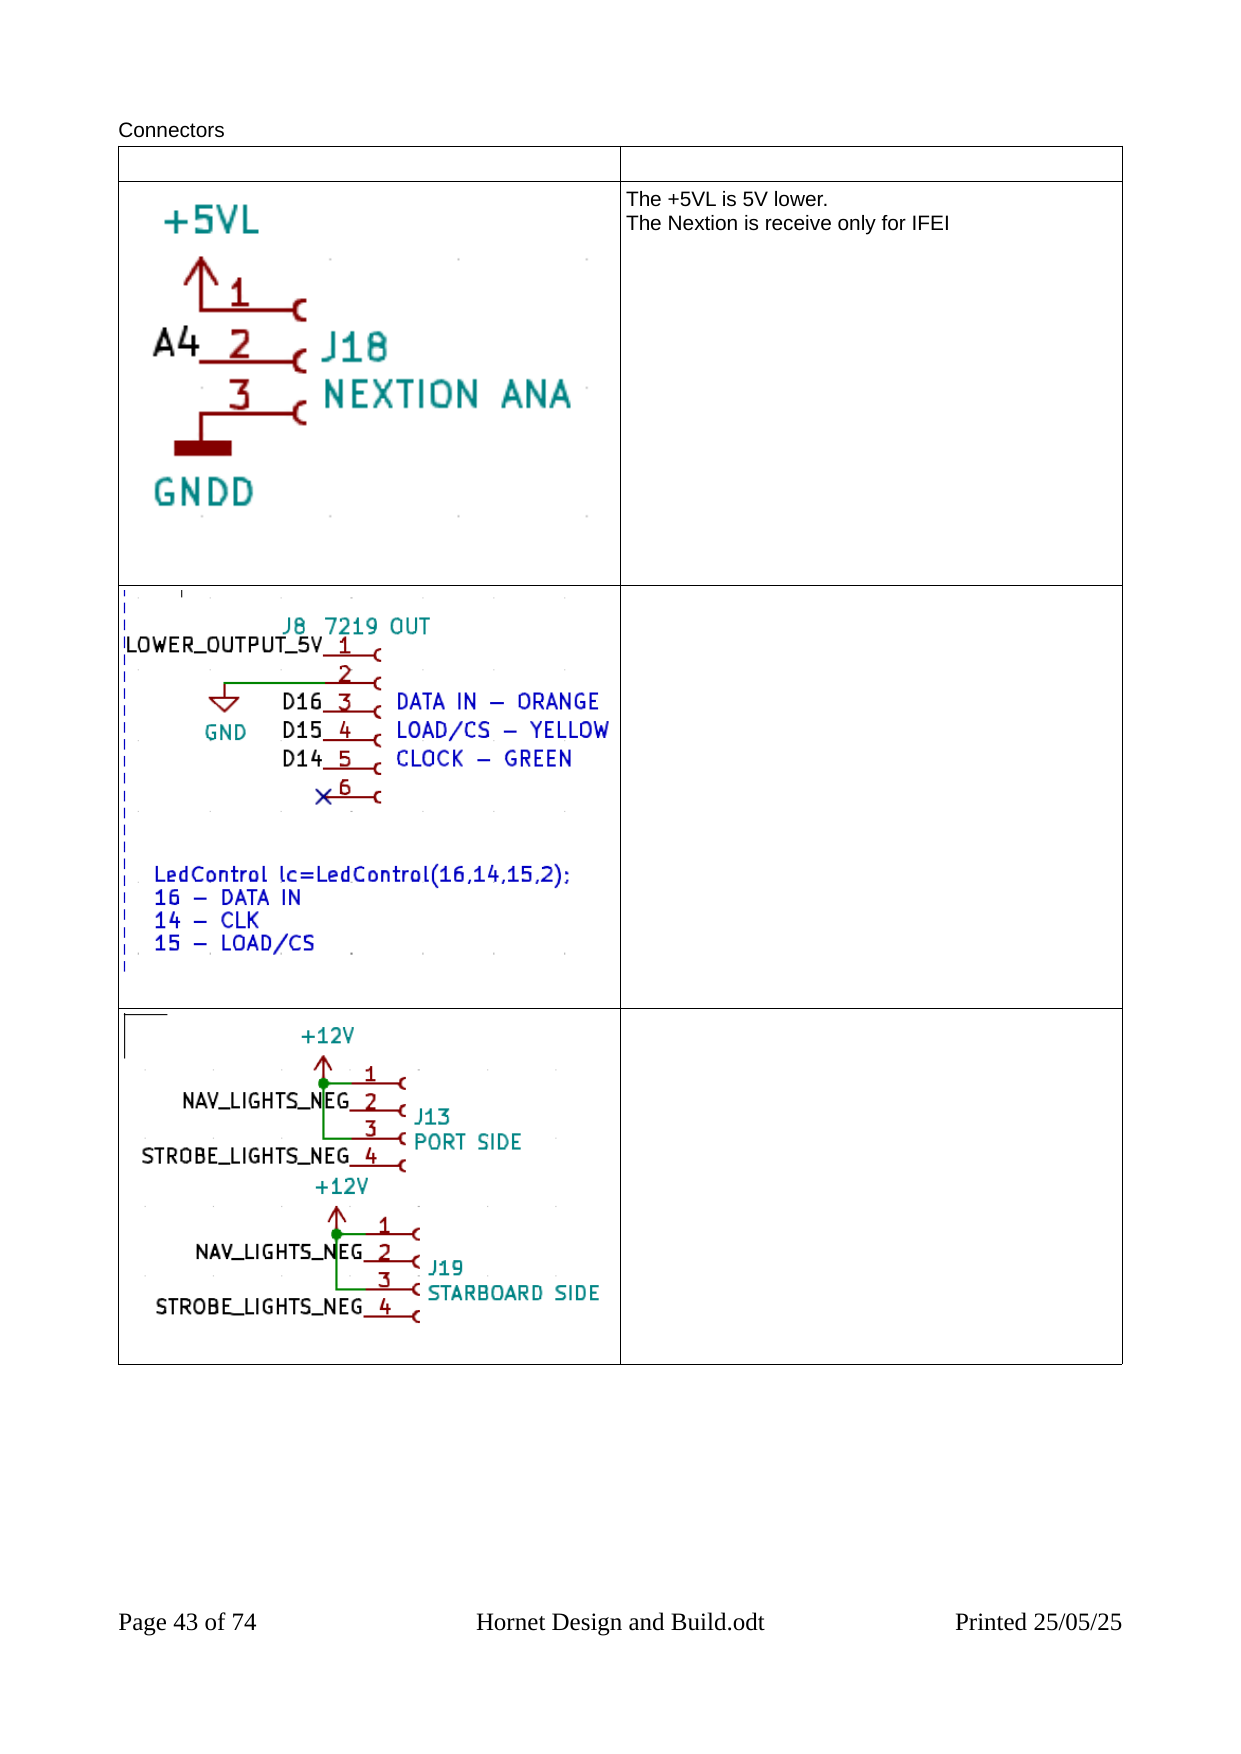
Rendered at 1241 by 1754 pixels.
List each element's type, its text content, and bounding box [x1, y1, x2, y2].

table_cell [119, 182, 620, 585]
table_cell [621, 586, 1122, 1008]
text Connectors [118, 118, 1122, 142]
table_cell [119, 1009, 620, 1364]
table_header [119, 147, 620, 181]
table_header [621, 147, 1122, 181]
picture [123, 590, 615, 978]
picture [123, 1013, 615, 1335]
picture [123, 187, 615, 556]
table_cell The +5VL is 5V lower. The Nextion is receive only for IFEI [621, 182, 1122, 585]
table_cell [621, 1009, 1122, 1364]
table_cell [119, 586, 620, 1008]
